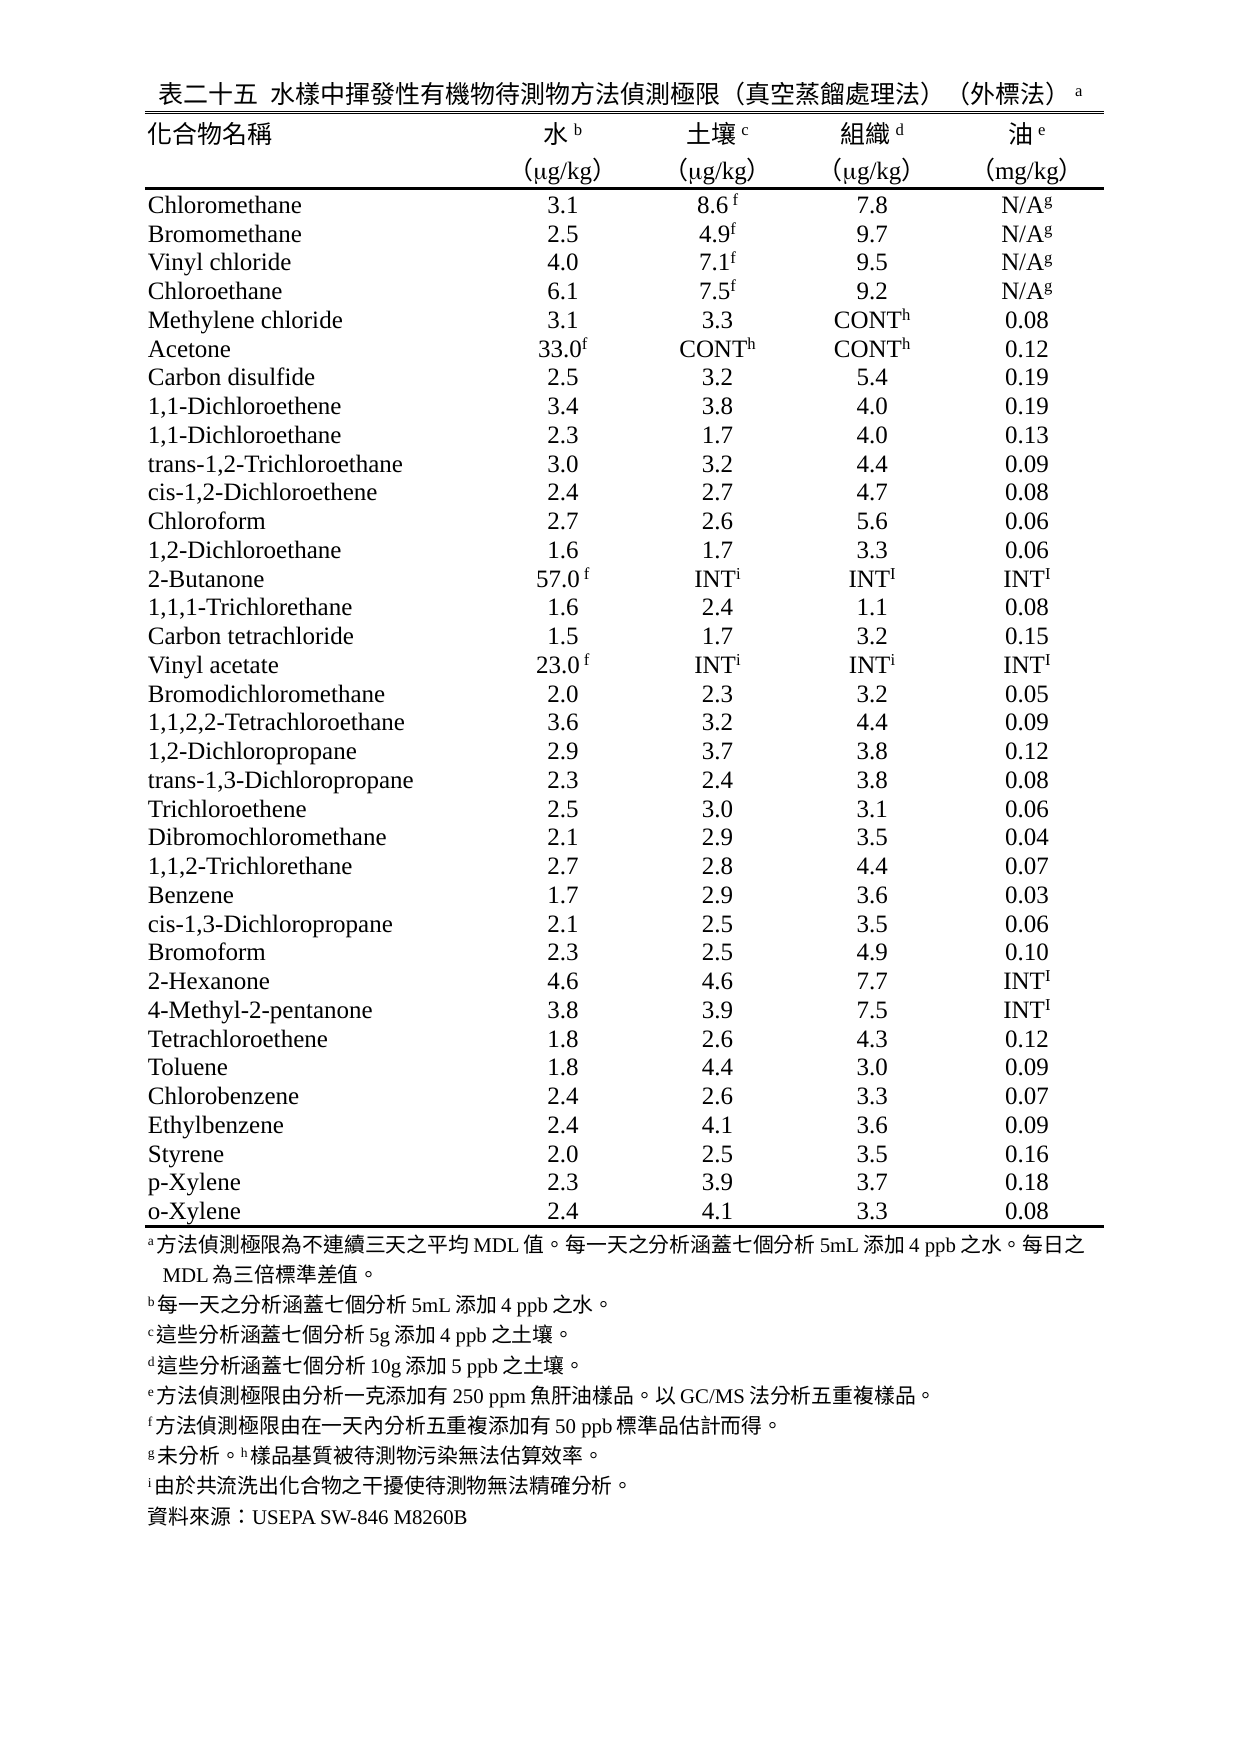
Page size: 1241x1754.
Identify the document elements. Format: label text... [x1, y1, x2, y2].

table_cell 0.06 [949, 506, 1104, 535]
table_cell 2.9 [640, 880, 794, 909]
table_cell 2.5 [640, 909, 794, 937]
table_cell 1.7 [640, 621, 794, 650]
table_cell 4.0 [795, 420, 949, 449]
table_cell 0.12 [949, 334, 1104, 362]
text d這些分析涵蓋七個分析10g添加5 ppb之土壤。 [148, 1349, 1092, 1379]
table_cell 2-Butanone [145, 564, 485, 592]
table_cell 3.9 [640, 995, 794, 1024]
table_cell INTI [949, 995, 1104, 1024]
table_cell N/Ag [949, 190, 1104, 219]
table_cell 0.08 [949, 478, 1104, 506]
table_cell 0.04 [949, 823, 1104, 851]
table_cell cis-1,3-Dichloropropane [145, 909, 485, 937]
table_cell 5.4 [795, 363, 949, 391]
table_cell 0.06 [949, 909, 1104, 937]
table_cell 2.1 [485, 823, 640, 851]
table_cell Trichloroethene [145, 794, 485, 822]
table_cell 3.8 [485, 995, 640, 1024]
table_cell 3.7 [795, 1168, 949, 1196]
table_cell 3.8 [640, 391, 794, 420]
table_cell Chlorobenzene [145, 1081, 485, 1110]
table_cell Acetone [145, 334, 485, 362]
table_cell 57.0 f [485, 564, 640, 592]
table_cell 0.07 [949, 851, 1104, 880]
table_cell 0.03 [949, 880, 1104, 909]
table_cell 0.09 [949, 1053, 1104, 1081]
text i由於共流洗出化合物之干擾使待測物無法精確分析。 [148, 1470, 1092, 1500]
table_cell 3.0 [640, 794, 794, 822]
table_cell Carbon tetrachloride [145, 621, 485, 650]
table_cell 1.7 [640, 420, 794, 449]
table_cell 8.6 f [640, 190, 794, 219]
table_cell 2.5 [640, 938, 794, 966]
table_cell Bromodichloromethane [145, 679, 485, 707]
table_cell Bromoform [145, 938, 485, 966]
table_cell 3.7 [640, 736, 794, 765]
text c這些分析涵蓋七個分析5g添加4 ppb之土壤。 [148, 1319, 1092, 1349]
table_cell 2.0 [485, 679, 640, 707]
table_cell 4.9 [795, 938, 949, 966]
table_cell 3.3 [795, 1081, 949, 1110]
table_cell 0.19 [949, 391, 1104, 420]
table_cell Dibromochloromethane [145, 823, 485, 851]
table_cell 3.5 [795, 909, 949, 937]
table_cell o-Xylene [145, 1196, 485, 1225]
table_cell 0.08 [949, 305, 1104, 334]
table_cell 2.0 [485, 1139, 640, 1167]
table_cell 0.07 [949, 1081, 1104, 1110]
table_cell 0.16 [949, 1139, 1104, 1167]
table_cell 4.7 [795, 478, 949, 506]
table_cell 0.06 [949, 535, 1104, 564]
table_cell 33.0f [485, 334, 640, 362]
table_cell 1.6 [485, 535, 640, 564]
table_cell 4.6 [485, 966, 640, 995]
table_cell INTI [949, 966, 1104, 995]
text f方法偵測極限由在一天內分析五重複添加有50 ppb標準品估計而得。 [148, 1409, 1092, 1439]
table_cell 7.5 [795, 995, 949, 1024]
table_cell 1,1-Dichloroethane [145, 420, 485, 449]
table_cell 0.09 [949, 708, 1104, 736]
table_cell 3.1 [485, 305, 640, 334]
text 資料來源：USEPA SW-846 M8260B [148, 1500, 1092, 1530]
table_cell 0.08 [949, 593, 1104, 621]
table_cell 1,2-Dichloroethane [145, 535, 485, 564]
table_cell 5.6 [795, 506, 949, 535]
table_cell 1.7 [640, 535, 794, 564]
table_cell INTI [949, 564, 1104, 592]
table_cell Benzene [145, 880, 485, 909]
table_cell 3.4 [485, 391, 640, 420]
table_cell N/Ag [949, 248, 1104, 276]
table_cell 1,1,2-Trichlorethane [145, 851, 485, 880]
table_cell 0.08 [949, 765, 1104, 794]
table_cell 3.1 [485, 190, 640, 219]
table_cell 1.8 [485, 1053, 640, 1081]
table_cell 2.5 [485, 794, 640, 822]
table_cell 2-Hexanone [145, 966, 485, 995]
table_header 油e （mg/kg） [949, 114, 1104, 187]
text b每一天之分析涵蓋七個分析5mL添加4 ppb之水。 [148, 1288, 1092, 1319]
table_cell 4.4 [640, 1053, 794, 1081]
table_header 化合物名稱 [145, 114, 485, 187]
table_cell Chloromethane [145, 190, 485, 219]
table_cell 7.8 [795, 190, 949, 219]
table_cell 7.7 [795, 966, 949, 995]
table_cell 7.5f [640, 276, 794, 305]
table_cell Tetrachloroethene [145, 1024, 485, 1052]
table_header 水b （g/kg） [485, 114, 640, 187]
table_cell 2.3 [640, 679, 794, 707]
table_cell 1,2-Dichloropropane [145, 736, 485, 765]
table_cell CONTh [795, 305, 949, 334]
table_cell 3.2 [795, 621, 949, 650]
table_cell Carbon disulfide [145, 363, 485, 391]
table_cell Ethylbenzene [145, 1110, 485, 1139]
table_cell 0.09 [949, 449, 1104, 477]
table_cell 2.5 [485, 219, 640, 247]
table_cell 4.1 [640, 1196, 794, 1225]
table_cell 3.5 [795, 1139, 949, 1167]
table_cell Toluene [145, 1053, 485, 1081]
table_cell 4.6 [640, 966, 794, 995]
table_cell 2.3 [485, 420, 640, 449]
table_cell 4.4 [795, 708, 949, 736]
table_cell 2.4 [485, 1081, 640, 1110]
text 表二十五 水樣中揮發性有機物待測物方法偵測極限（真空蒸餾處理法）（外標法） a [148, 75, 1092, 111]
table_cell 0.10 [949, 938, 1104, 966]
table_cell Vinyl acetate [145, 650, 485, 679]
table_cell INTi [795, 650, 949, 679]
table_cell 2.5 [640, 1139, 794, 1167]
table_cell 3.3 [640, 305, 794, 334]
table_cell 1.7 [485, 880, 640, 909]
table_cell 0.12 [949, 736, 1104, 765]
table_cell 2.6 [640, 506, 794, 535]
table_cell 4.1 [640, 1110, 794, 1139]
table_cell 0.12 [949, 1024, 1104, 1052]
table_header 組織d （g/kg） [795, 114, 949, 187]
table_cell CONTh [640, 334, 794, 362]
table_cell 1,1,1-Trichlorethane [145, 593, 485, 621]
table_cell 3.6 [795, 1110, 949, 1139]
table_cell 3.8 [795, 736, 949, 765]
table_cell 4.0 [795, 391, 949, 420]
table_cell Vinyl chloride [145, 248, 485, 276]
table_cell 2.4 [485, 478, 640, 506]
table_cell Chloroethane [145, 276, 485, 305]
table_cell 2.4 [640, 765, 794, 794]
table_cell 9.2 [795, 276, 949, 305]
table_cell 1,1,2,2-Tetrachloroethane [145, 708, 485, 736]
table_cell cis-1,2-Dichloroethene [145, 478, 485, 506]
table_cell 2.3 [485, 1168, 640, 1196]
table_cell 2.9 [485, 736, 640, 765]
table_cell 2.3 [485, 765, 640, 794]
table_cell 4.3 [795, 1024, 949, 1052]
table_cell 3.3 [795, 1196, 949, 1225]
table_cell CONTh [795, 334, 949, 362]
table_cell Bromomethane [145, 219, 485, 247]
table_cell 3.2 [795, 679, 949, 707]
table_cell 2.5 [485, 363, 640, 391]
table_cell 9.5 [795, 248, 949, 276]
table_cell INTI [795, 564, 949, 592]
table_cell INTi [640, 650, 794, 679]
table_cell INTi [640, 564, 794, 592]
table_cell 0.05 [949, 679, 1104, 707]
table_cell 0.08 [949, 1196, 1104, 1225]
table_cell 23.0 f [485, 650, 640, 679]
table_cell 0.13 [949, 420, 1104, 449]
table_cell INTI [949, 650, 1104, 679]
table_cell 2.6 [640, 1024, 794, 1052]
table_cell 3.3 [795, 535, 949, 564]
table_cell Styrene [145, 1139, 485, 1167]
table_cell 0.15 [949, 621, 1104, 650]
table_cell 3.0 [485, 449, 640, 477]
table_cell 7.1f [640, 248, 794, 276]
table_cell 2.4 [485, 1110, 640, 1139]
table_cell 0.09 [949, 1110, 1104, 1139]
table_cell 4.4 [795, 449, 949, 477]
table_cell p-Xylene [145, 1168, 485, 1196]
table_cell 4-Methyl-2-pentanone [145, 995, 485, 1024]
table_cell 1.5 [485, 621, 640, 650]
table_cell 2.8 [640, 851, 794, 880]
table_cell 1.8 [485, 1024, 640, 1052]
table_cell 3.9 [640, 1168, 794, 1196]
table_cell 3.0 [795, 1053, 949, 1081]
table_cell 4.4 [795, 851, 949, 880]
table_cell 2.4 [485, 1196, 640, 1225]
table_cell 2.6 [640, 1081, 794, 1110]
table_cell 0.06 [949, 794, 1104, 822]
table_cell 3.1 [795, 794, 949, 822]
table_cell 1.6 [485, 593, 640, 621]
table_cell 1.1 [795, 593, 949, 621]
table_cell 4.0 [485, 248, 640, 276]
text e方法偵測極限由分析一克添加有250 ppm魚肝油樣品。以GC/MS法分析五重複樣品。 [148, 1379, 1111, 1409]
table_cell 3.5 [795, 823, 949, 851]
table_header 土壤c （g/kg） [640, 114, 794, 187]
table_cell 2.7 [485, 851, 640, 880]
table_cell 9.7 [795, 219, 949, 247]
table_cell 2.7 [640, 478, 794, 506]
table_cell 3.6 [485, 708, 640, 736]
table_cell N/Ag [949, 276, 1104, 305]
table_cell 2.9 [640, 823, 794, 851]
table_cell 2.1 [485, 909, 640, 937]
table_cell 1,1-Dichloroethene [145, 391, 485, 420]
text a方法偵測極限為不連續三天之平均MDL值。每一天之分析涵蓋七個分析5mL添加4 ppb之水。每日之MDL為三倍標準差值。 [148, 1228, 1092, 1288]
table_cell Methylene chloride [145, 305, 485, 334]
table_cell 0.19 [949, 363, 1104, 391]
table_cell trans-1,3-Dichloropropane [145, 765, 485, 794]
table_cell trans-1,2-Trichloroethane [145, 449, 485, 477]
table_cell 3.6 [795, 880, 949, 909]
table_cell 2.4 [640, 593, 794, 621]
table_cell 3.2 [640, 449, 794, 477]
table_cell 3.2 [640, 708, 794, 736]
table_cell Chloroform [145, 506, 485, 535]
table_cell 0.18 [949, 1168, 1104, 1196]
table_cell 2.7 [485, 506, 640, 535]
table_cell 2.3 [485, 938, 640, 966]
table_cell 3.2 [640, 363, 794, 391]
table_cell N/Ag [949, 219, 1104, 247]
table_cell 3.8 [795, 765, 949, 794]
table_cell 4.9f [640, 219, 794, 247]
table_cell 6.1 [485, 276, 640, 305]
text g未分析。h樣品基質被待測物污染無法估算效率。 [148, 1439, 1092, 1470]
